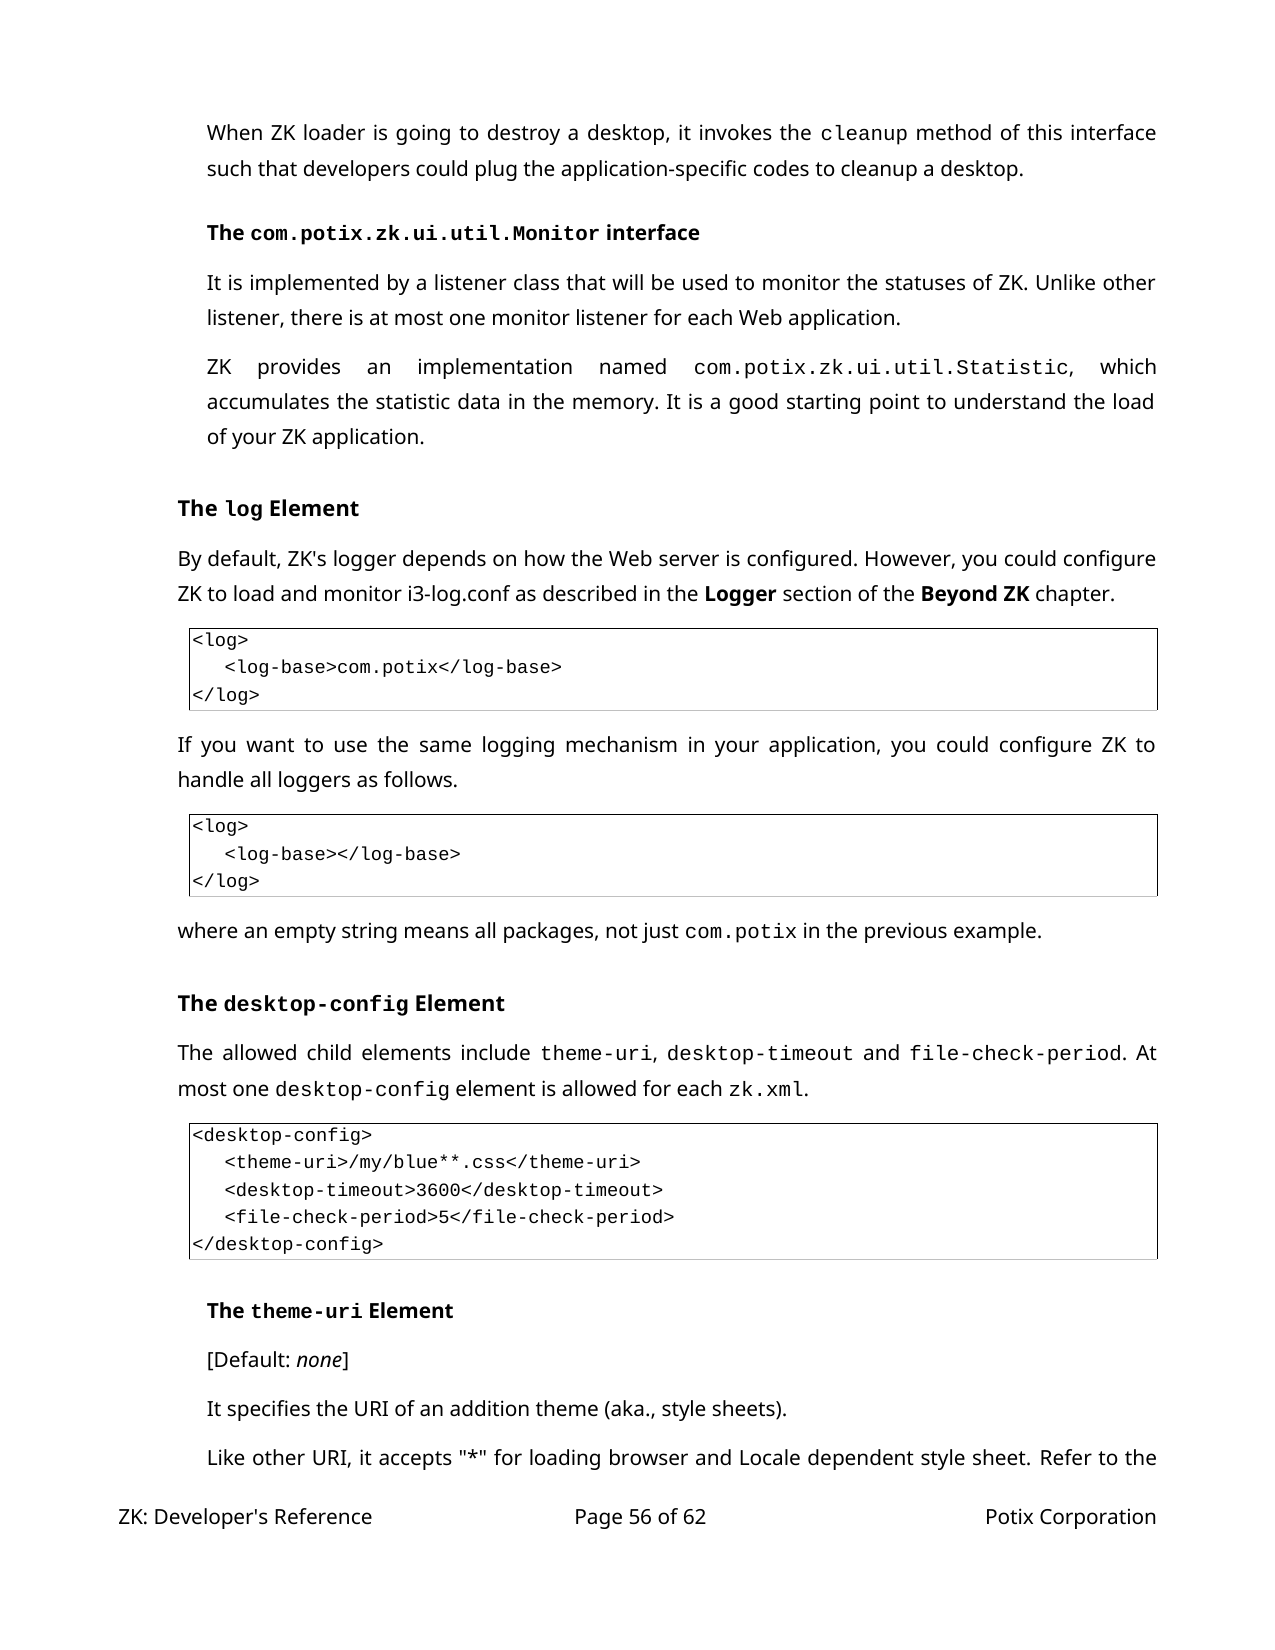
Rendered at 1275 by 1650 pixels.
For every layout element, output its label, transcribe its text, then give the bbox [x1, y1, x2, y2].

text <log-base></log-base> [190, 842, 1157, 866]
subtitle The log Element [177, 493, 1157, 523]
subtitle The theme-uri Element [207, 1296, 1157, 1324]
text When ZK loader is going to destroy a desktop, it invokes the cleanup method of this interface such that developers could plug the application-specific codes to cleanup a desktop. [207, 118, 1157, 182]
text It specifies the URI of an addition theme (aka., style sheets). [207, 1394, 1157, 1422]
text </desktop-config> [190, 1232, 1157, 1259]
text If you want to use the same logging mechanism in your application, you could configure ZK to handle all loggers as follows. [177, 730, 1157, 794]
text The allowed child elements include theme-uri, desktop-timeout and file-check-period. At most one desktop-config element is allowed for each zk.xml. [177, 1038, 1157, 1102]
text <log> [190, 629, 1157, 652]
text <file-check-period>5</file-check-period> [190, 1205, 1157, 1229]
text By default, ZK's logger depends on how the Web server is configured. However, you could configure ZK to load and monitor i3-log.conf as described in the Logger section of the Beyond ZK chapter. [177, 544, 1157, 607]
text </log> [190, 682, 1157, 710]
text ZK provides an implementation named com.potix.zk.ui.util.Statistic, which accumulates the statistic data in the memory. It is a good starting point to understand the load of your ZK application. [207, 352, 1157, 451]
text where an empty string means all packages, not just com.potix in the previous example. [177, 917, 1157, 945]
text <log-base>com.potix</log-base> [190, 655, 1157, 679]
text </log> [190, 869, 1157, 896]
text It is implemented by a listener class that will be used to monitor the statuses of ZK. Unlike other listener, there is at most one monitor listener for each Web application. [207, 268, 1157, 331]
text <log> [190, 815, 1157, 839]
text Like other URI, it accepts "*" for loading browser and Locale dependent style sheet. Refer to the [207, 1443, 1157, 1471]
text <desktop-timeout>3600</desktop-timeout> [190, 1177, 1157, 1202]
text <desktop-config> [190, 1124, 1157, 1147]
text <theme-uri>/my/blue**.css</theme-uri> [190, 1150, 1157, 1174]
subtitle The com.potix.zk.ui.util.Monitor interface [207, 218, 1157, 247]
subtitle The desktop-config Element [177, 988, 1157, 1018]
text [Default: none] [207, 1345, 1157, 1373]
